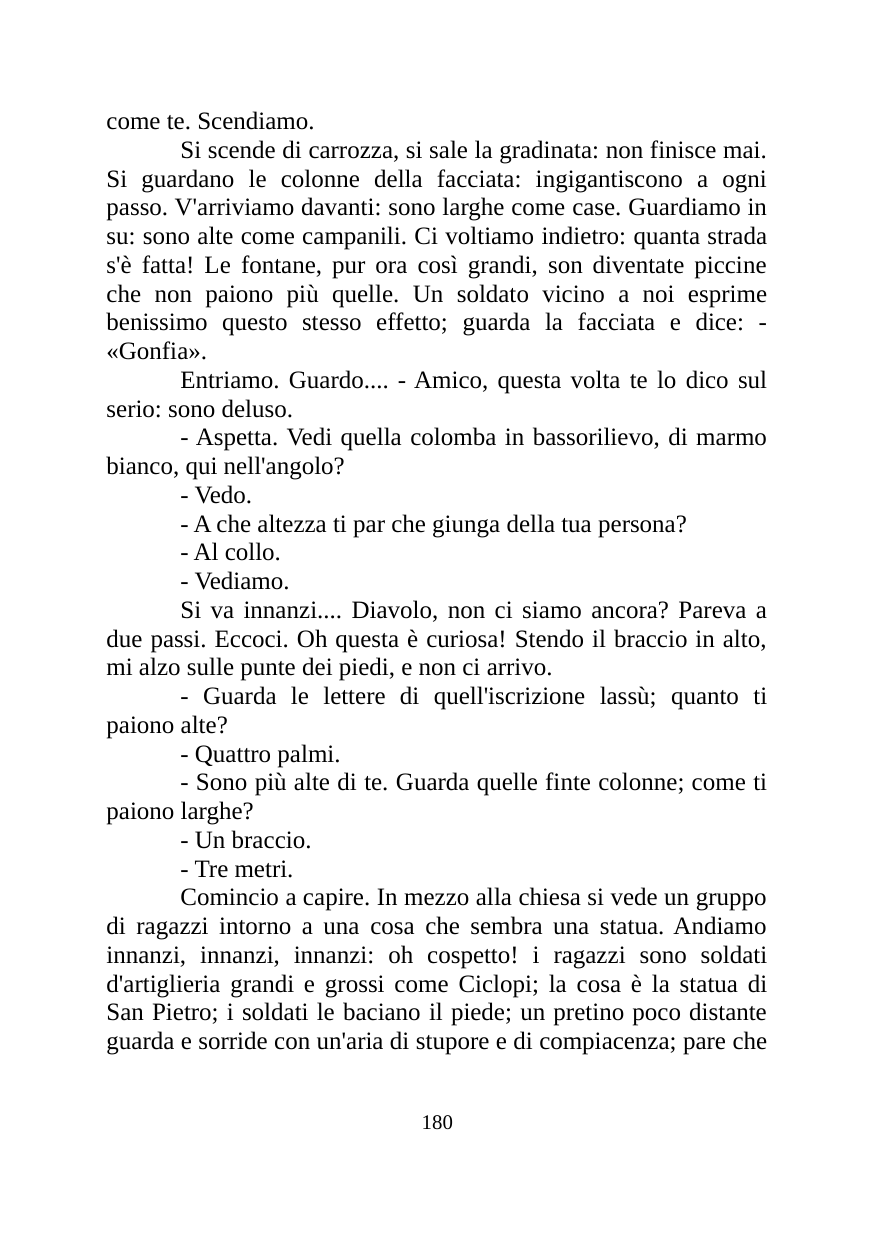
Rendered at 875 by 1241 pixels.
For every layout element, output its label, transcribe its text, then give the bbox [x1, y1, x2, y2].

text - Un braccio. [106, 825, 768, 854]
text - Guarda le lettere di quell'iscrizione lassù; quanto ti paiono alte? [106, 681, 768, 739]
text Si scende di carrozza, si sale la gradinata: non finisce mai. Si guardano le colonne della facciata: ingigantiscono a ogni passo. V'arriviamo davanti: sono larghe come case. Guardiamo in su: sono alte come campanili. Ci voltiamo indietro: quanta strada s'è fatta! Le fontane, pur ora così grandi, son diventate piccine che non paiono più quelle. Un soldato vicino a noi esprime benissimo questo stesso effetto; guarda la facciata e dice: - «Gonfia». [106, 135, 768, 365]
text - Vedo. [106, 480, 768, 509]
text - Aspetta. Vedi quella colomba in bassorilievo, di marmo bianco, qui nell'angolo? [106, 422, 768, 480]
text - A che altezza ti par che giunga della tua persona? [106, 509, 768, 537]
text Entriamo. Guardo.... - Amico, questa volta te lo dico sul serio: sono deluso. [106, 365, 768, 422]
text Comincio a capire. In mezzo alla chiesa si vede un gruppo di ragazzi intorno a una cosa che sembra una statua. Andiamo innanzi, innanzi, innanzi: oh cospetto! i ragazzi sono soldati d'artiglieria grandi e grossi come Ciclopi; la cosa è la statua di San Pietro; i soldati le baciano il piede; un pretino poco distante guarda e sorride con un'aria di stupore e di compiacenza; pare che [106, 882, 768, 1055]
text - Al collo. [106, 537, 768, 566]
text - Vediamo. [106, 566, 768, 595]
text come te. Scendiamo. [106, 106, 768, 135]
text - Tre metri. [106, 854, 768, 882]
text Si va innanzi.... Diavolo, non ci siamo ancora? Pareva a due passi. Eccoci. Oh questa è curiosa! Stendo il braccio in alto, mi alzo sulle punte dei piedi, e non ci arrivo. [106, 595, 768, 681]
text - Sono più alte di te. Guarda quelle finte colonne; come ti paiono larghe? [106, 767, 768, 825]
text - Quattro palmi. [106, 739, 768, 767]
